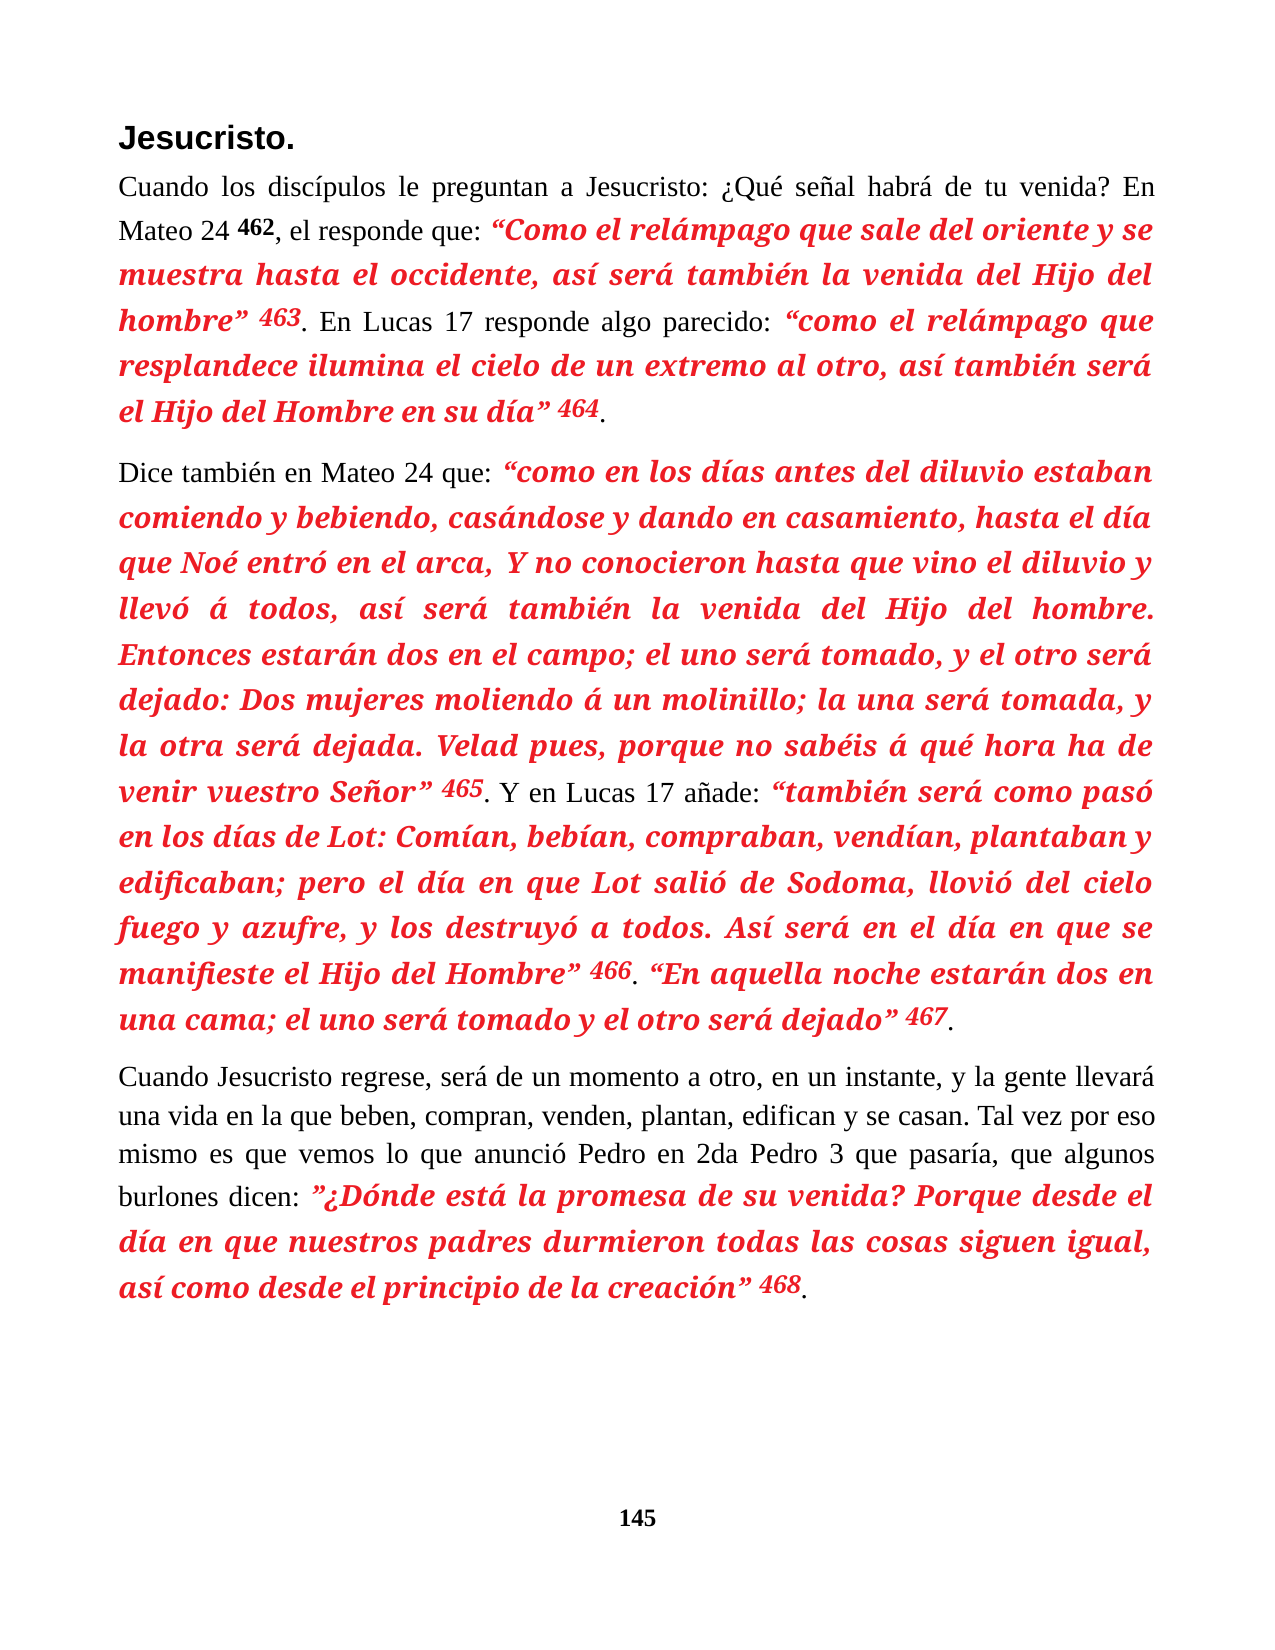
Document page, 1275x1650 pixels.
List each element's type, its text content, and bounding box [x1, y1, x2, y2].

subtitle Jesucristo. [118, 118, 1157, 157]
text Cuando los discípulos le preguntan a Jesucristo: ¿Qué señal habrá de tu venida? En Mateo 24 , el responde que: “Como el relámpago que sale del oriente y se muestra hasta el occidente, así será también la venida del Hijo del hombre” . En Lucas 17 responde algo parecido: “como el relámpago que resplandece ilumina el cielo de un extremo al otro, así también será el Hijo del Hombre en su día” . [118, 169, 1157, 431]
text Dice también en Mateo 24 que: “como en los días antes del diluvio estaban comiendo y bebiendo, casándose y dando en casamiento, hasta el día que Noé entró en el arca, Y no conocieron hasta que vino el diluvio y llevó á todos, así será también la venida del Hijo del hombre. Entonces estarán dos en el campo; el uno será tomado, y el otro será dejado: Dos mujeres moliendo á un molinillo; la una será tomada, y la otra será dejada. Velad pues, porque no sabéis á qué hora ha de venir vuestro Señor” . Y en Lucas 17 añade: “también será como pasó en los días de Lot: Comían, bebían, compraban, vendían, plantaban y edificaban; pero el día en que Lot salió de Sodoma, llovió del cielo fuego y azufre, y los destruyó a todos. Así será en el día en que se manifieste el Hijo del Hombre” . “En aquella noche estarán dos en una cama; el uno será tomado y el otro será dejado” . [118, 451, 1157, 1039]
text Cuando Jesucristo regrese, será de un momento a otro, en un instante, y la gente llevará una vida en la que beben, compran, venden, plantan, edifican y se casan. Tal vez por eso mismo es que vemos lo que anunció Pedro en 2da Pedro 3 que pasaría, que algunos burlones dicen: ”¿Dónde está la promesa de su venida? Porque desde el día en que nuestros padres durmieron todas las cosas siguen igual, así como desde el principio de la creación” . [118, 1059, 1157, 1307]
